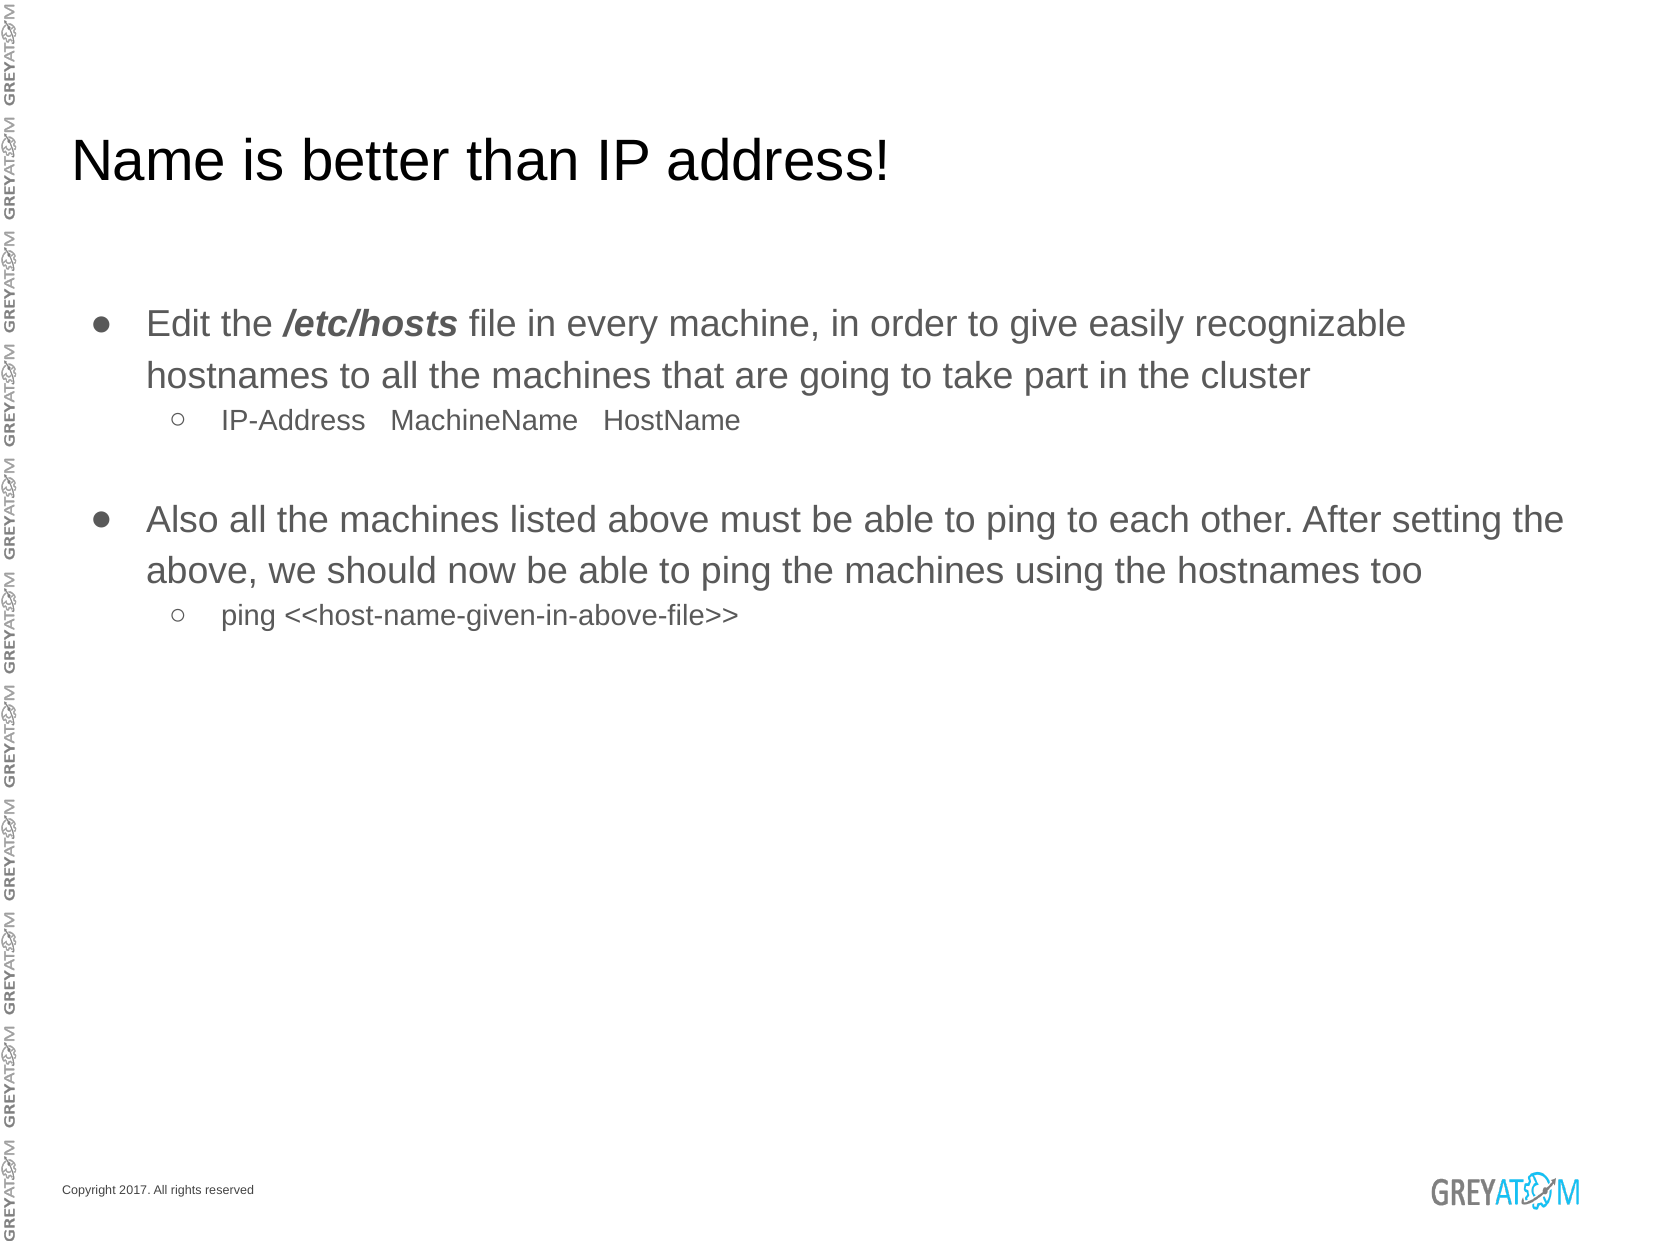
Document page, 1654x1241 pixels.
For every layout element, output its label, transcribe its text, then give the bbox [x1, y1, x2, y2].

picture [1, 912, 17, 1015]
picture [1, 685, 17, 788]
picture [1, 458, 17, 560]
picture [1, 1026, 17, 1128]
picture [1430, 1168, 1581, 1212]
picture [1, 344, 17, 447]
picture [1, 117, 17, 220]
picture [1, 572, 17, 674]
picture [1, 1140, 17, 1241]
picture [1, 799, 17, 901]
text_box Edit the /etc/hosts file in every machine, in order to give easily recognizable hostnames to all the machines that are going to take part in the cluster IP-Address MachineName HostName Also all the machines listed above must be able to ping to each other. After setting the above, we should now be able to ping the machines using the hostnames too ping <<host-name-given-in-above-file>> [56, 277, 1597, 1102]
picture [1, 231, 17, 333]
text_box Name is better than IP address! [56, 107, 1597, 245]
picture [1, 4, 17, 106]
